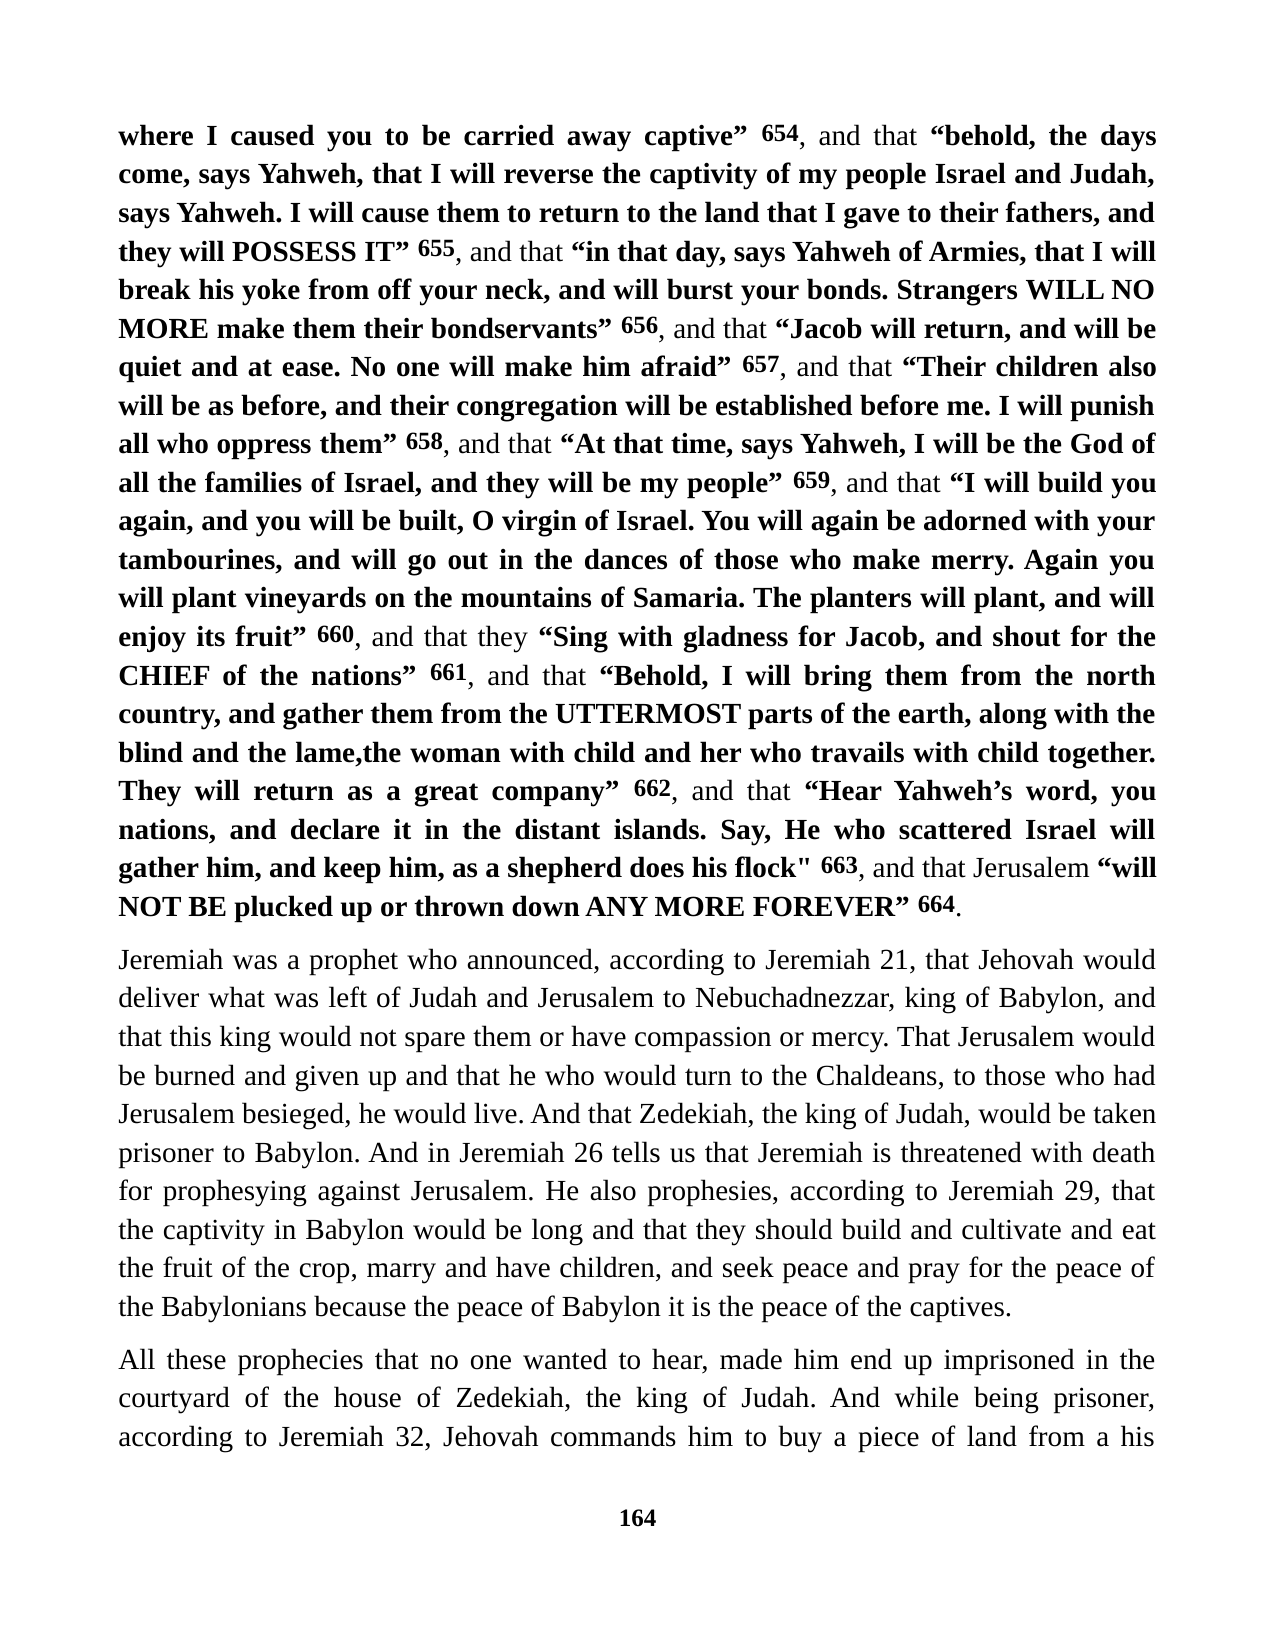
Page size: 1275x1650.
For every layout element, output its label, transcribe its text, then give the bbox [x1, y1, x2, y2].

text where I caused you to be carried away captive” , and that “behold, the days come, says Yahweh, that I will reverse the captivity of my people Israel and Judah, says Yahweh. I will cause them to return to the land that I gave to their fathers, and they will POSSESS IT” , and that “in that day, says Yahweh of Armies, that I will break his yoke from off your neck, and will burst your bonds. Strangers WILL NO MORE make them their bondservants” , and that “Jacob will return, and will be quiet and at ease. No one will make him afraid” , and that “Their children also will be as before, and their congregation will be established before me. I will punish all who oppress them” , and that “At that time, says Yahweh, I will be the God of all the families of Israel, and they will be my people” , and that “I will build you again, and you will be built, O virgin of Israel. You will again be adorned with your tambourines, and will go out in the dances of those who make merry. Again you will plant vineyards on the mountains of Samaria. The planters will plant, and will enjoy its fruit” , and that they “Sing with gladness for Jacob, and shout for the CHIEF of the nations” , and that “Behold, I will bring them from the north country, and gather them from the UTTERMOST parts of the earth, along with the blind and the lame,the woman with child and her who travails with child together. They will return as a great company” , and that “Hear Yahweh’s word, you nations, and declare it in the distant islands. Say, He who scattered Israel will gather him, and keep him, as a shepherd does his flock" , and that Jerusalem “will NOT BE plucked up or thrown down ANY MORE FOREVER” . [118, 118, 1157, 922]
text Jeremiah was a prophet who announced, according to Jeremiah 21, that Jehovah would deliver what was left of Judah and Jerusalem to Nebuchadnezzar, king of Babylon, and that this king would not spare them or have compassion or mercy. That Jerusalem would be burned and given up and that he who would turn to the Chaldeans, to those who had Jerusalem besieged, he would live. And that Zedekiah, the king of Judah, would be taken prisoner to Babylon. And in Jeremiah 26 tells us that Jeremiah is threatened with death for prophesying against Jerusalem. He also prophesies, according to Jeremiah 29, that the captivity in Babylon would be long and that they should build and cultivate and eat the fruit of the crop, marry and have children, and seek peace and pray for the peace of the Babylonians because the peace of Babylon it is the peace of the captives. [118, 942, 1157, 1322]
text All these prophecies that no one wanted to hear, made him end up imprisoned in the courtyard of the house of Zedekiah, the king of Judah. And while being prisoner, according to Jeremiah 32, Jehovah commands him to buy a piece of land from a his [118, 1342, 1157, 1453]
